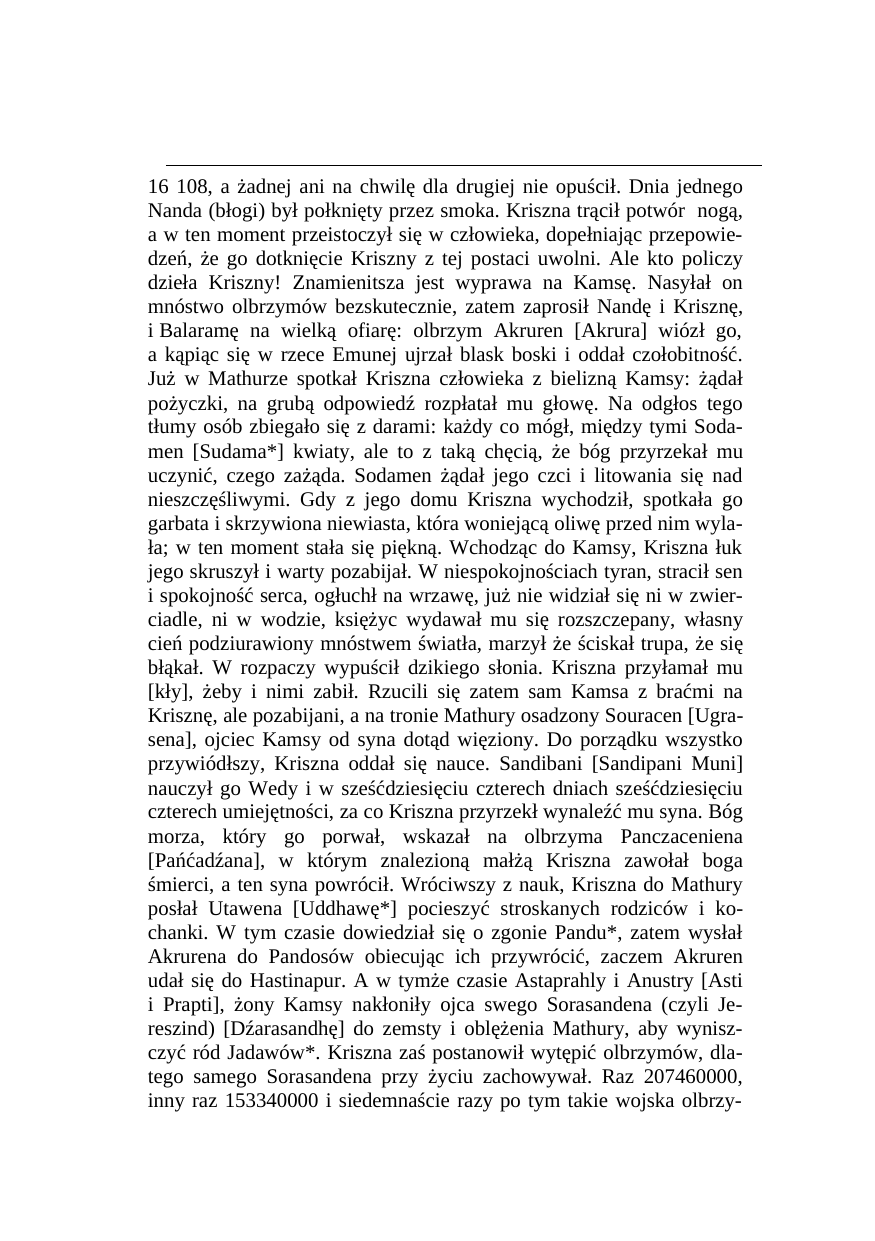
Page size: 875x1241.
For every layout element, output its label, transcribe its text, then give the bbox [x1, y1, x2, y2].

text 16 108, a żadnej ani na chwilę dla drugiej nie opuścił. Dnia jednego Nanda (błogi) był połknięty przez smoka. Kriszna trącił potwór nogą, a w ten moment przeistoczył się w człowieka, dopełniając przepowie- dzeń, że go dotknięcie Kriszny z tej postaci uwolni. Ale kto policzy dzieła Kriszny! Znamienitsza jest wyprawa na Kamsę. Nasyłał on mnóstwo olbrzymów bezskutecznie, zatem zaprosił Nandę i Krisznę, i Balaramę na wielką ofiarę: olbrzym Akruren [Akrura] wiózł go, a kąpiąc się w rzece Emunej ujrzał blask boski i oddał czołobitność. Już w Mathurze spotkał Kriszna człowieka z bielizną Kamsy: żądał pożyczki, na grubą odpowiedź rozpłatał mu głowę. Na odgłos tego tłumy osób zbiegało się z darami: każdy co mógł, między tymi Soda- men [Sudama*] kwiaty, ale to z taką chęcią, że bóg przyrzekał mu uczynić, czego zażąda. Sodamen żądał jego czci i litowania się nad nieszczęśliwymi. Gdy z jego domu Kriszna wychodził, spotkała go garbata i skrzywiona niewiasta, która woniejącą oliwę przed nim wyla- ła; w ten moment stała się piękną. Wchodząc do Kamsy, Kriszna łuk jego skruszył i warty pozabijał. W niespokojnościach tyran, stracił sen i spokojność serca, ogłuchł na wrzawę, już nie widział się ni w zwier- ciadle, ni w wodzie, księżyc wydawał mu się rozszczepany, własny cień podziurawiony mnóstwem światła, marzył że ściskał trupa, że się błąkał. W rozpaczy wypuścił dzikiego słonia. Kriszna przyłamał mu [kły], żeby i nimi zabił. Rzucili się zatem sam Kamsa z braćmi na Krisznę, ale pozabijani, a na tronie Mathury osadzony Souracen [Ugra- sena], ojciec Kamsy od syna dotąd więziony. Do porządku wszystko przywiódłszy, Kriszna oddał się nauce. Sandibani [Sandipani Muni] nauczył go Wedy i w sześćdziesięciu czterech dniach sześćdziesięciu czterech umiejętności, za co Kriszna przyrzekł wynaleźć mu syna. Bóg morza, który go porwał, wskazał na olbrzyma Panczaceniena [Pańćadźana], w którym znalezioną małżą Kriszna zawołał boga śmierci, a ten syna powrócił. Wróciwszy z nauk, Kriszna do Mathury posłał Utawena [Uddhawę*] pocieszyć stroskanych rodziców i ko- chanki. W tym czasie dowiedział się o zgonie Pandu*, zatem wysłał Akrurena do Pandosów obiecując ich przywrócić, zaczem Akruren udał się do Hastinapur. A w tymże czasie Astaprahly i Anustry [Asti i Prapti], żony Kamsy nakłoniły ojca swego Sorasandena (czyli Je- reszind) [Dźarasandhę] do zemsty i oblężenia Mathury, aby wynisz- czyć ród Jadawów*. Kriszna zaś postanowił wytępić olbrzymów, dla- tego samego Sorasandena przy życiu zachowywał. Raz 207460000, inny raz 153340000 i siedemnaście razy po tym takie wojska olbrzy- [148, 174, 744, 1112]
